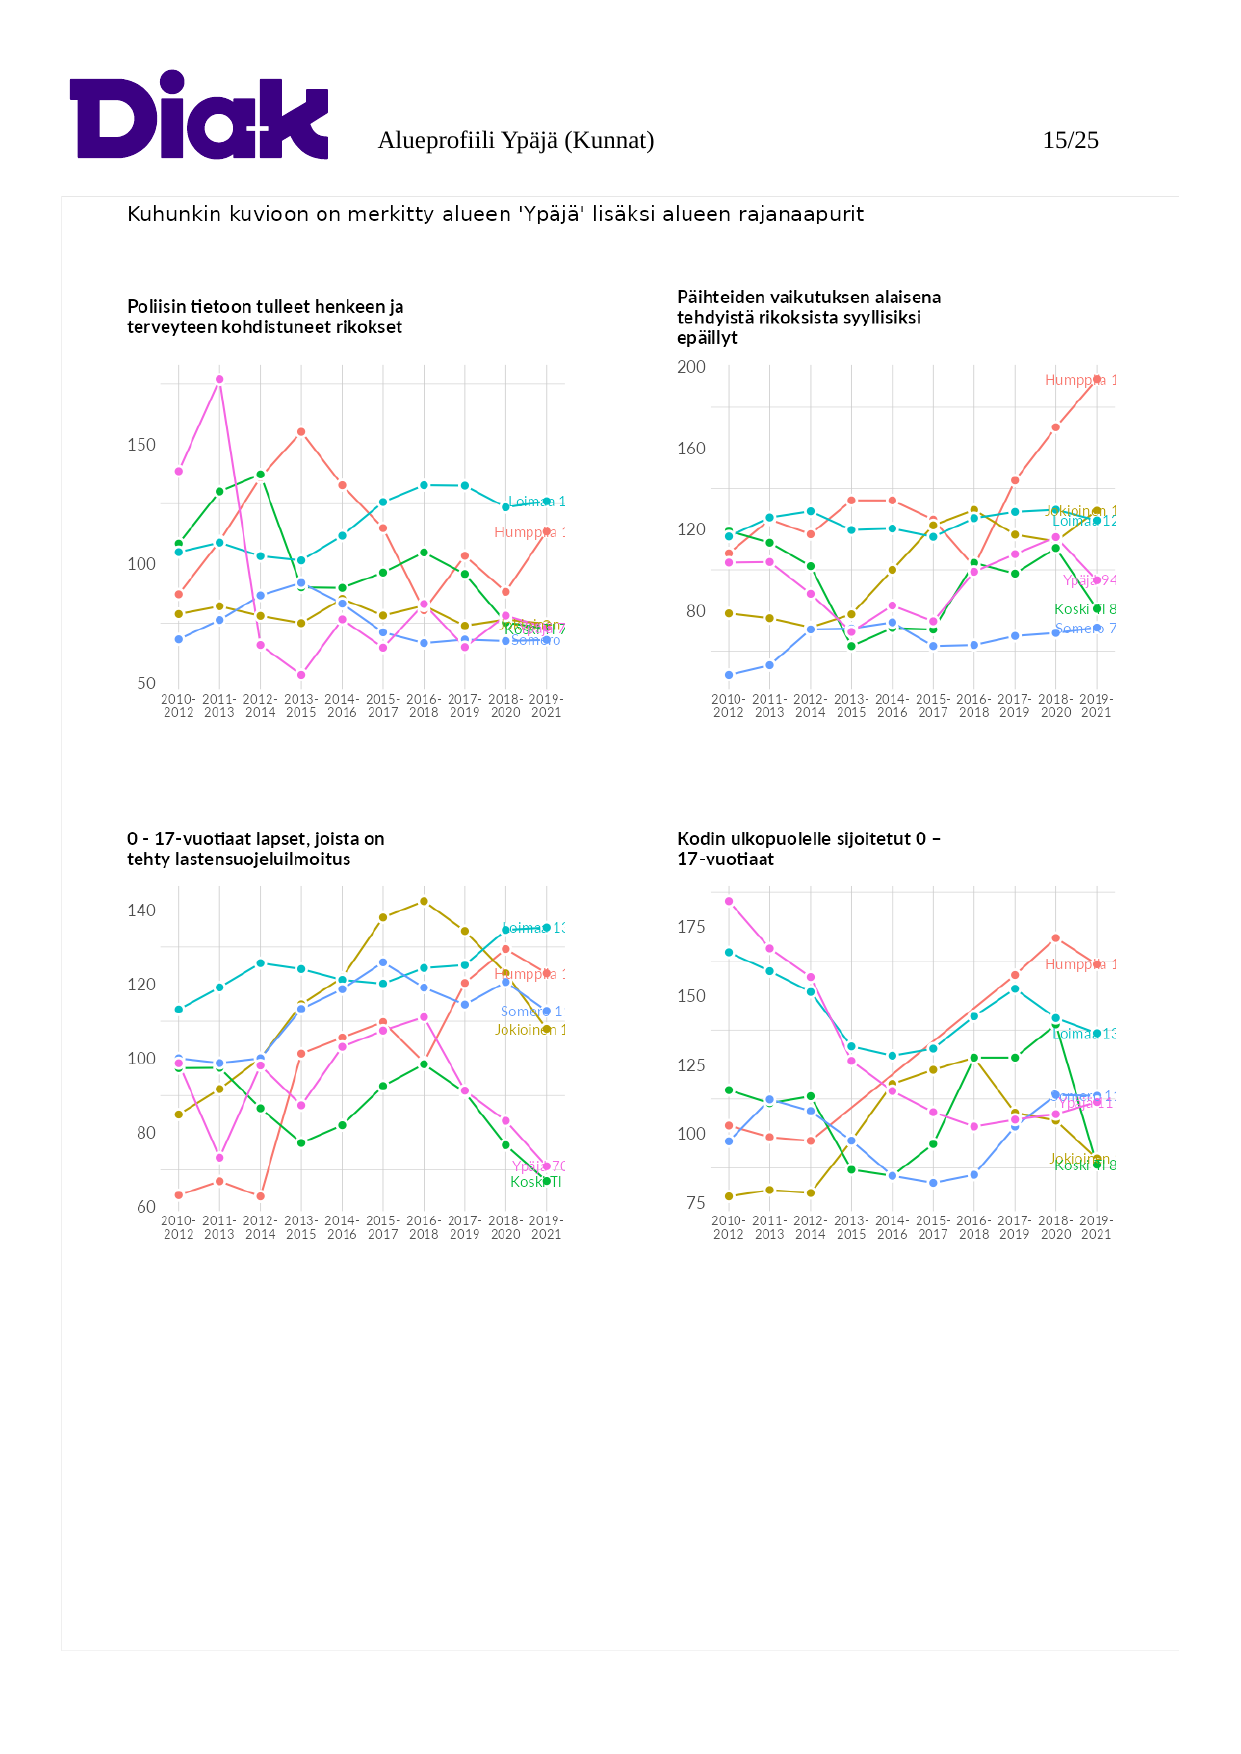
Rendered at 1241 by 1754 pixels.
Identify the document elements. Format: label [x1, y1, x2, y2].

picture [61, 196, 1179, 1651]
